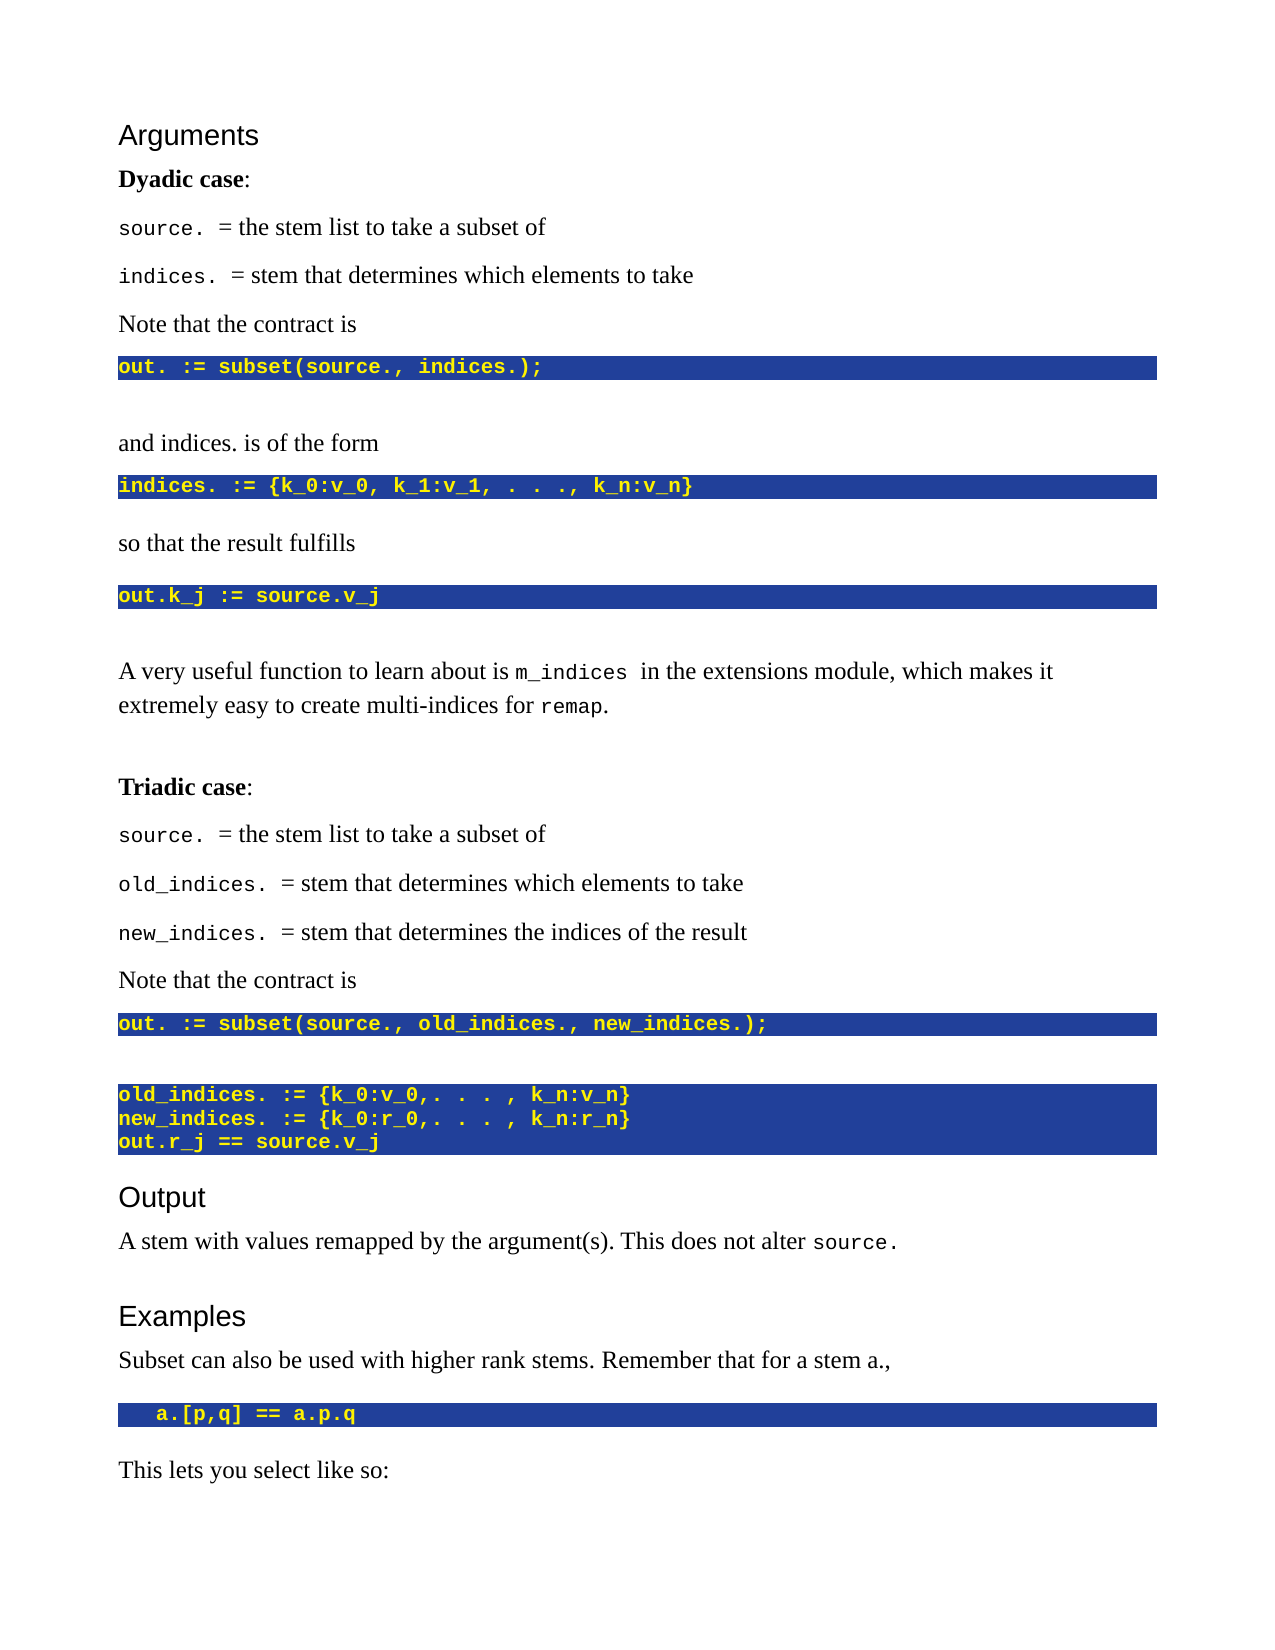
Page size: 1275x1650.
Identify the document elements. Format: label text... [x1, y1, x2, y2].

text indices. = stem that determines which elements to take [118, 260, 1157, 290]
text indices. := {k_0:v_0, k_1:v_1, . . ., k_n:v_n} [118, 475, 1157, 499]
text new_indices. = stem that determines the indices of the result [118, 917, 1157, 946]
text Triadic case: [118, 739, 1157, 801]
text new_indices. := {k_0:r_0,. . . , k_n:r_n} [118, 1108, 1157, 1131]
text Note that the contract is [118, 965, 1157, 994]
text a.[p,q] == a.p.q [118, 1403, 1157, 1427]
text Dyadic case: [118, 164, 1157, 193]
text out.k_j := source.v_j [118, 585, 1157, 609]
text old_indices. = stem that determines which elements to take [118, 868, 1157, 898]
text source. = the stem list to take a subset of [118, 212, 1157, 241]
text A very useful function to learn about is m_indices in the extensions module, which makes it extremely easy to create multi-indices for remap. [118, 656, 1157, 720]
text out. := subset(source., indices.); [118, 356, 1157, 380]
subtitle Arguments [118, 118, 1157, 152]
text source. = the stem list to take a subset of [118, 819, 1157, 849]
subtitle Examples [118, 1299, 1157, 1333]
text This lets you select like so: [118, 1427, 1157, 1484]
text out.r_j == source.v_j [118, 1131, 1157, 1155]
text out. := subset(source., old_indices., new_indices.); [118, 1013, 1157, 1036]
text A stem with values remapped by the argument(s). This does not alter source. [118, 1226, 1157, 1256]
text so that the result fulfills [118, 528, 1157, 556]
text Note that the contract is [118, 309, 1157, 338]
text Subset can also be used with higher rank stems. Remember that for a stem a., [118, 1346, 1157, 1374]
subtitle Output [118, 1180, 1157, 1213]
text old_indices. := {k_0:v_0,. . . , k_n:v_n} [118, 1084, 1157, 1108]
text and indices. is of the form [118, 428, 1157, 456]
